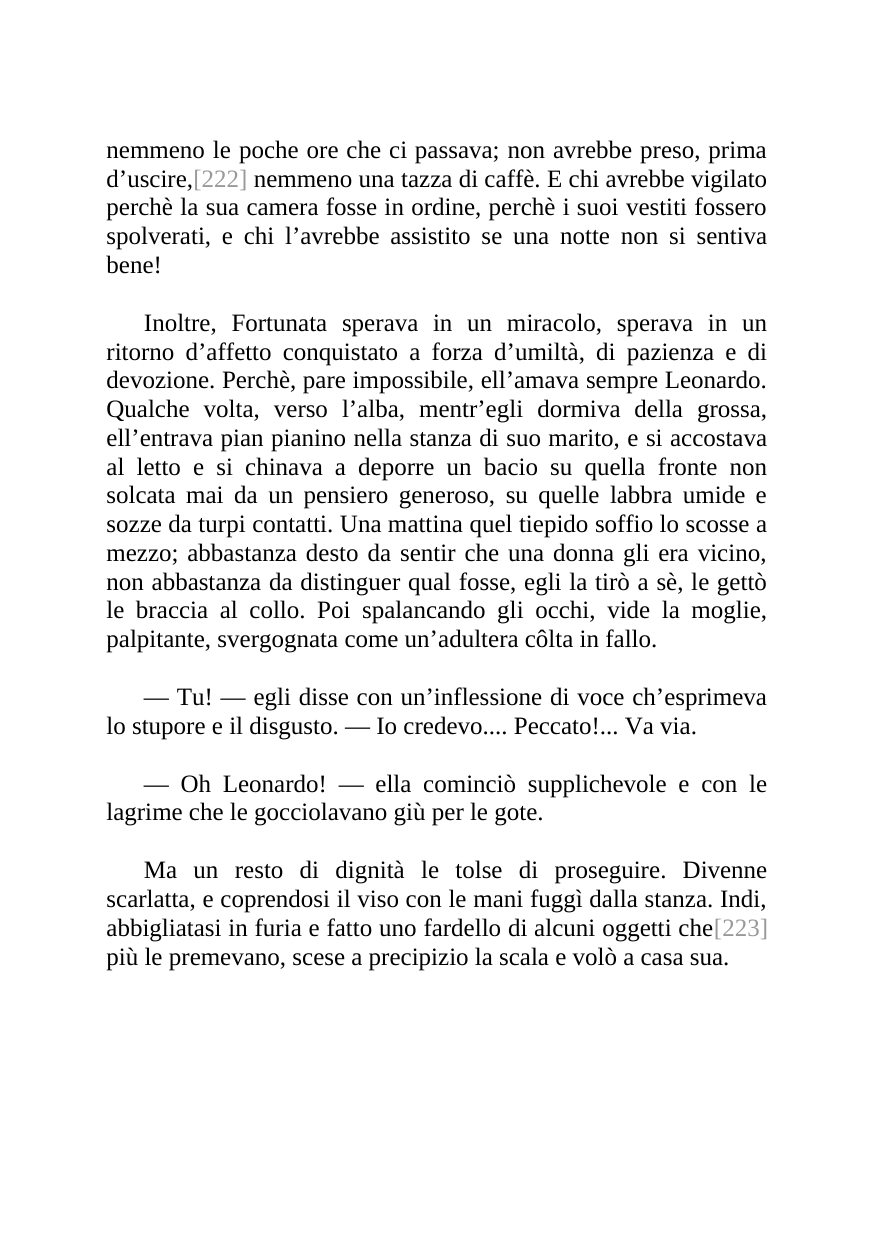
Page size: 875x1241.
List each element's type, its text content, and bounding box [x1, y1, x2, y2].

text — Oh Leonardo! — ella cominciò supplichevole e con le lagrime che le gocciolavano giù per le gote. [106, 769, 768, 826]
text Ma un resto di dignità le tolse di proseguire. Divenne scarlatta, e coprendosi il viso con le mani fuggì dalla stanza. Indi, abbigliatasi in furia e fatto uno fardello di alcuni oggetti che[223] più le premevano, scese a precipizio la scala e volò a casa sua. [106, 855, 768, 970]
text Inoltre, Fortunata sperava in un miracolo, sperava in un ritorno d’affetto conquistato a forza d’umiltà, di pazienza e di devozione. Perchè, pare impossibile, ell’amava sempre Leonardo. Qualche volta, verso l’alba, mentr’egli dormiva della grossa, ell’entrava pian pianino nella stanza di suo marito, e si accostava al letto e si chinava a deporre un bacio su quella fronte non solcata mai da un pensiero generoso, su quelle labbra umide e sozze da turpi contatti. Una mattina quel tiepido soffio lo scosse a mezzo; abbastanza desto da sentir che una donna gli era vicino, non abbastanza da distinguer qual fosse, egli la tirò a sè, le gettò le braccia al collo. Poi spalancando gli occhi, vide la moglie, palpitante, svergognata come un’adultera côlta in fallo. [106, 308, 768, 653]
text — Tu! — egli disse con un’inflessione di voce ch’esprimeva lo stupore e il disgusto. — Io credevo.... Peccato!... Va via. [106, 682, 768, 739]
text nemmeno le poche ore che ci passava; non avrebbe preso, prima d’uscire,[222] nemmeno una tazza di caffè. E chi avrebbe vigilato perchè la sua camera fosse in ordine, perchè i suoi vestiti fossero spolverati, e chi l’avrebbe assistito se una notte non si sentiva bene! [106, 135, 768, 279]
